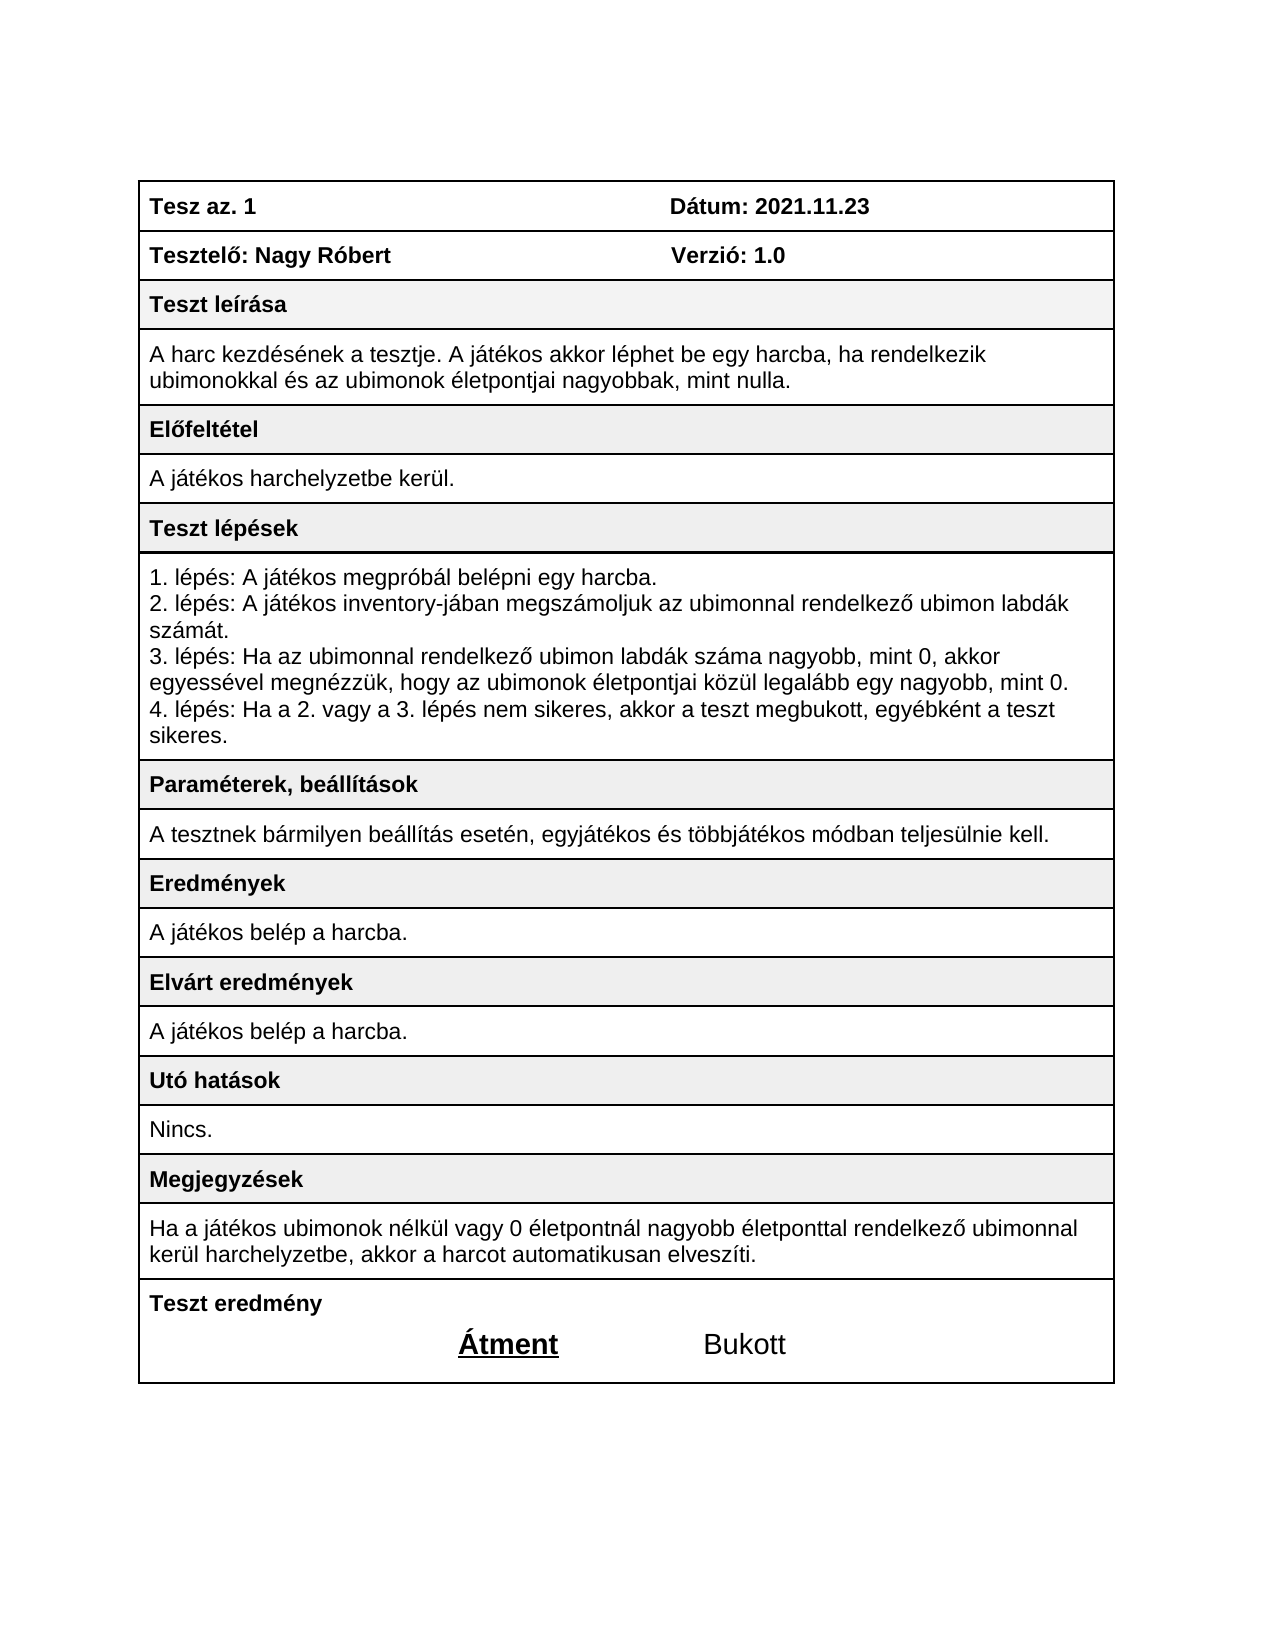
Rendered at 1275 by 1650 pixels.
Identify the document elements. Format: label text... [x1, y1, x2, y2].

table_cell Teszt lépések [140, 504, 1113, 551]
table_cell Teszt eredmény [140, 1280, 1113, 1382]
table_cell A játékos belép a harcba. [140, 909, 1113, 956]
table_cell Utó hatások [140, 1057, 1113, 1104]
table_header Átment [390, 1317, 626, 1371]
table_header Bukott [626, 1317, 862, 1371]
table_cell A játékos harchelyzetbe kerül. [140, 455, 1113, 502]
table_cell Nincs. [140, 1106, 1113, 1153]
table_cell Tesztelő: Nagy Róbert Verzió: 1.0 [140, 232, 1113, 279]
table_cell Teszt leírása [140, 281, 1113, 328]
table_cell A játékos belép a harcba. [140, 1007, 1113, 1054]
table_cell Megjegyzések [140, 1155, 1113, 1202]
table_header Tesz az. 1 Dátum: 2021.11.23 [140, 182, 1113, 229]
table_cell Elvárt eredmények [140, 958, 1113, 1005]
table_cell Előfeltétel [140, 406, 1113, 453]
table_cell A harc kezdésének a tesztje. A játékos akkor léphet be egy harcba, ha rendelkezik ubimonokkal és az ubimonok életpontjai nagyobbak, mint nulla. [140, 330, 1113, 404]
table_cell Paraméterek, beállítások [140, 761, 1113, 808]
table_cell 1. lépés: A játékos megpróbál belépni egy harcba. 2. lépés: A játékos inventory-jában megszámoljuk az ubimonnal rendelkező ubimon labdák számát. 3. lépés: Ha az ubimonnal rendelkező ubimon labdák száma nagyobb, mint 0, akkor egyessével megnézzük, hogy az ubimonok életpontjai közül legalább egy nagyobb, mint 0. 4. lépés: Ha a 2. vagy a 3. lépés nem sikeres, akkor a teszt megbukott, egyébként a teszt sikeres. [140, 554, 1113, 759]
table_cell Ha a játékos ubimonok nélkül vagy 0 életpontnál nagyobb életponttal rendelkező ubimonnal kerül harchelyzetbe, akkor a harcot automatikusan elveszíti. [140, 1204, 1113, 1278]
table_cell Eredmények [140, 860, 1113, 907]
table_cell A tesztnek bármilyen beállítás esetén, egyjátékos és többjátékos módban teljesülnie kell. [140, 810, 1113, 857]
